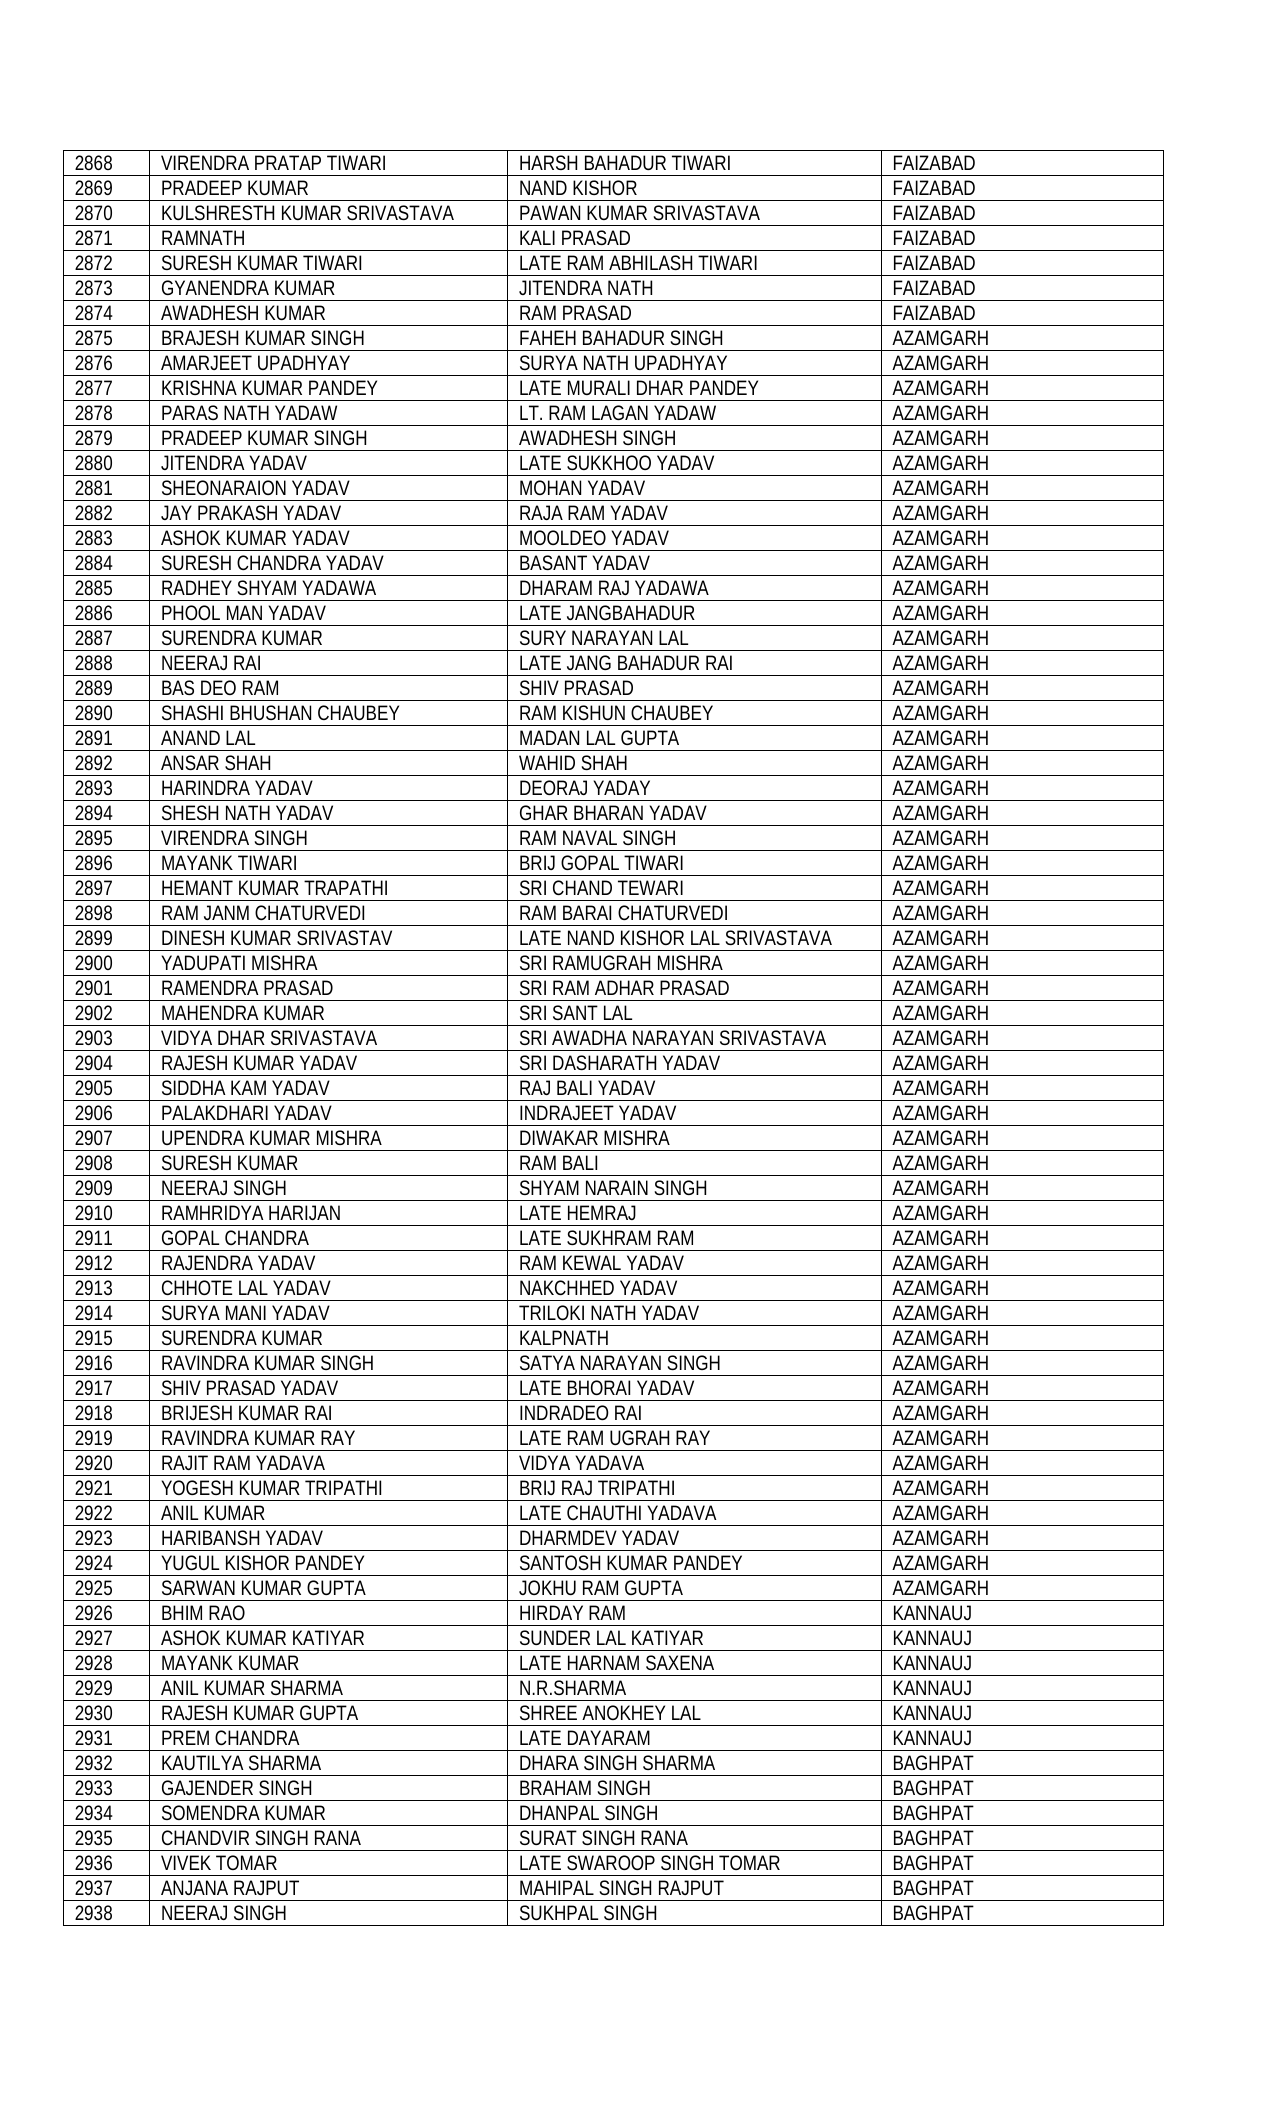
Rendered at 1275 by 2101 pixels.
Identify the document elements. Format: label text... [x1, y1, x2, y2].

table_cell BAGHPAT [882, 1826, 1163, 1850]
table_cell 2900 [64, 951, 149, 975]
table_cell 2891 [64, 726, 149, 750]
table_cell KANNAUJ [882, 1701, 1163, 1725]
table_cell AZAMGARH [882, 651, 1163, 675]
table_cell SRI RAMUGRAH MISHRA [508, 951, 881, 975]
table_cell PHOOL MAN YADAV [150, 601, 507, 625]
table_cell SURENDRA KUMAR [150, 1326, 507, 1350]
table_cell 2908 [64, 1151, 149, 1175]
table_cell SHIV PRASAD YADAV [150, 1376, 507, 1400]
table_cell RAJ BALI YADAV [508, 1076, 881, 1100]
table_cell AZAMGARH [882, 551, 1163, 575]
table_cell VIDYA YADAVA [508, 1451, 881, 1475]
table_cell HIRDAY RAM [508, 1601, 881, 1625]
table_cell 2875 [64, 326, 149, 350]
table_cell AZAMGARH [882, 351, 1163, 375]
table_cell LATE JANG BAHADUR RAI [508, 651, 881, 675]
table_cell 2903 [64, 1026, 149, 1050]
table_cell BRAJESH KUMAR SINGH [150, 326, 507, 350]
table_cell PARAS NATH YADAW [150, 401, 507, 425]
table_cell PRADEEP KUMAR [150, 176, 507, 200]
table_cell AZAMGARH [882, 926, 1163, 950]
table_cell MAYANK KUMAR [150, 1651, 507, 1675]
table_cell 2935 [64, 1826, 149, 1850]
table_cell 2896 [64, 851, 149, 875]
table_cell SURY NARAYAN LAL [508, 626, 881, 650]
table_cell 2899 [64, 926, 149, 950]
table_cell AZAMGARH [882, 1226, 1163, 1250]
table_cell AZAMGARH [882, 1101, 1163, 1125]
table_cell 2911 [64, 1226, 149, 1250]
table_cell SRI DASHARATH YADAV [508, 1051, 881, 1075]
table_cell CHHOTE LAL YADAV [150, 1276, 507, 1300]
table_cell 2902 [64, 1001, 149, 1025]
table_cell GYANENDRA KUMAR [150, 276, 507, 300]
table_cell AZAMGARH [882, 851, 1163, 875]
table_cell RAJENDRA YADAV [150, 1251, 507, 1275]
table_cell AZAMGARH [882, 326, 1163, 350]
table_cell SHREE ANOKHEY LAL [508, 1701, 881, 1725]
table_cell DHARAM RAJ YADAWA [508, 576, 881, 600]
table_cell CHANDVIR SINGH RANA [150, 1826, 507, 1850]
table_cell SRI AWADHA NARAYAN SRIVASTAVA [508, 1026, 881, 1050]
table_cell DHANPAL SINGH [508, 1801, 881, 1825]
table_cell 2924 [64, 1551, 149, 1575]
table_cell 2919 [64, 1426, 149, 1450]
table_cell RAVINDRA KUMAR RAY [150, 1426, 507, 1450]
table_cell 2874 [64, 301, 149, 325]
table_cell NAND KISHOR [508, 176, 881, 200]
table_cell FAIZABAD [882, 226, 1163, 250]
table_cell MAHENDRA KUMAR [150, 1001, 507, 1025]
table_cell ANIL KUMAR [150, 1501, 507, 1525]
table_cell SHIV PRASAD [508, 676, 881, 700]
table_cell NEERAJ SINGH [150, 1901, 507, 1925]
table_cell RAVINDRA KUMAR SINGH [150, 1351, 507, 1375]
table_cell MOHAN YADAV [508, 476, 881, 500]
table_cell AZAMGARH [882, 526, 1163, 550]
table_cell PALAKDHARI YADAV [150, 1101, 507, 1125]
table_cell 2882 [64, 501, 149, 525]
table_cell 2929 [64, 1676, 149, 1700]
table_cell GAJENDER SINGH [150, 1776, 507, 1800]
table_cell 2885 [64, 576, 149, 600]
table_cell RAJESH KUMAR YADAV [150, 1051, 507, 1075]
table_cell RADHEY SHYAM YADAWA [150, 576, 507, 600]
table_cell AZAMGARH [882, 1301, 1163, 1325]
table_cell 2876 [64, 351, 149, 375]
table_cell LATE HARNAM SAXENA [508, 1651, 881, 1675]
table_cell SURESH KUMAR TIWARI [150, 251, 507, 275]
table_cell 2889 [64, 676, 149, 700]
table_cell VIRENDRA SINGH [150, 826, 507, 850]
table_cell BHIM RAO [150, 1601, 507, 1625]
table_cell AZAMGARH [882, 751, 1163, 775]
table_cell AZAMGARH [882, 1076, 1163, 1100]
table_cell LATE CHAUTHI YADAVA [508, 1501, 881, 1525]
table_cell RAM JANM CHATURVEDI [150, 901, 507, 925]
table_cell FAIZABAD [882, 176, 1163, 200]
table_cell BAGHPAT [882, 1751, 1163, 1775]
table_cell 2905 [64, 1076, 149, 1100]
table_cell FAIZABAD [882, 251, 1163, 275]
table_cell SIDDHA KAM YADAV [150, 1076, 507, 1100]
table_cell DINESH KUMAR SRIVASTAV [150, 926, 507, 950]
table_cell 2930 [64, 1701, 149, 1725]
table_cell 2892 [64, 751, 149, 775]
table_cell MAYANK TIWARI [150, 851, 507, 875]
table_cell 2901 [64, 976, 149, 1000]
table_cell 2894 [64, 801, 149, 825]
table_cell AZAMGARH [882, 901, 1163, 925]
table_cell TRILOKI NATH YADAV [508, 1301, 881, 1325]
table_cell 2897 [64, 876, 149, 900]
table_cell RAM KISHUN CHAUBEY [508, 701, 881, 725]
table_cell 2872 [64, 251, 149, 275]
table_cell SOMENDRA KUMAR [150, 1801, 507, 1825]
table_cell HARINDRA YADAV [150, 776, 507, 800]
table_cell JITENDRA NATH [508, 276, 881, 300]
table_cell FAHEH BAHADUR SINGH [508, 326, 881, 350]
table_cell YADUPATI MISHRA [150, 951, 507, 975]
table_cell 2921 [64, 1476, 149, 1500]
table_cell 2928 [64, 1651, 149, 1675]
table_cell SRI SANT LAL [508, 1001, 881, 1025]
table_cell AZAMGARH [882, 951, 1163, 975]
table_cell BRIJESH KUMAR RAI [150, 1401, 507, 1425]
table_cell AZAMGARH [882, 1326, 1163, 1350]
table_cell AZAMGARH [882, 1201, 1163, 1225]
table_cell 2927 [64, 1626, 149, 1650]
table_cell AZAMGARH [882, 776, 1163, 800]
table_cell AZAMGARH [882, 701, 1163, 725]
table_cell AZAMGARH [882, 451, 1163, 475]
table_cell 2925 [64, 1576, 149, 1600]
table_cell SRI RAM ADHAR PRASAD [508, 976, 881, 1000]
table_cell AZAMGARH [882, 1001, 1163, 1025]
table_cell 2923 [64, 1526, 149, 1550]
table_cell SHESH NATH YADAV [150, 801, 507, 825]
table_cell 2878 [64, 401, 149, 425]
table_cell 2922 [64, 1501, 149, 1525]
table_cell 2869 [64, 176, 149, 200]
table_cell 2909 [64, 1176, 149, 1200]
table_cell VIDYA DHAR SRIVASTAVA [150, 1026, 507, 1050]
table_cell RAM NAVAL SINGH [508, 826, 881, 850]
table_cell AZAMGARH [882, 1351, 1163, 1375]
table_cell JAY PRAKASH YADAV [150, 501, 507, 525]
table_cell LATE BHORAI YADAV [508, 1376, 881, 1400]
table_cell SURYA NATH UPADHYAY [508, 351, 881, 375]
table_cell 2893 [64, 776, 149, 800]
table_cell HEMANT KUMAR TRAPATHI [150, 876, 507, 900]
table_cell 2934 [64, 1801, 149, 1825]
table_cell HARSH BAHADUR TIWARI [508, 151, 881, 175]
table_cell KALI PRASAD [508, 226, 881, 250]
table_cell AZAMGARH [882, 976, 1163, 1000]
table_cell SHEONARAION YADAV [150, 476, 507, 500]
table_cell RAJESH KUMAR GUPTA [150, 1701, 507, 1725]
table_cell LATE JANGBAHADUR [508, 601, 881, 625]
table_cell PAWAN KUMAR SRIVASTAVA [508, 201, 881, 225]
table_cell YUGUL KISHOR PANDEY [150, 1551, 507, 1575]
table_cell LATE MURALI DHAR PANDEY [508, 376, 881, 400]
table_cell SURESH KUMAR [150, 1151, 507, 1175]
table_cell SARWAN KUMAR GUPTA [150, 1576, 507, 1600]
table_cell 2888 [64, 651, 149, 675]
table_cell LATE NAND KISHOR LAL SRIVASTAVA [508, 926, 881, 950]
table_cell 2936 [64, 1851, 149, 1875]
table_cell FAIZABAD [882, 276, 1163, 300]
table_cell 2907 [64, 1126, 149, 1150]
table_cell BASANT YADAV [508, 551, 881, 575]
table_cell JOKHU RAM GUPTA [508, 1576, 881, 1600]
table_cell AZAMGARH [882, 501, 1163, 525]
table_cell KULSHRESTH KUMAR SRIVASTAVA [150, 201, 507, 225]
table_cell 2932 [64, 1751, 149, 1775]
table_cell 2913 [64, 1276, 149, 1300]
table_cell AZAMGARH [882, 1051, 1163, 1075]
table_cell AZAMGARH [882, 676, 1163, 700]
table_cell 2910 [64, 1201, 149, 1225]
table_cell AZAMGARH [882, 826, 1163, 850]
table_cell AZAMGARH [882, 1451, 1163, 1475]
table_cell VIVEK TOMAR [150, 1851, 507, 1875]
table_cell AZAMGARH [882, 476, 1163, 500]
table_cell DEORAJ YADAY [508, 776, 881, 800]
table_cell ANAND LAL [150, 726, 507, 750]
table_cell AMARJEET UPADHYAY [150, 351, 507, 375]
table_cell LATE RAM ABHILASH TIWARI [508, 251, 881, 275]
table_cell BAGHPAT [882, 1776, 1163, 1800]
table_cell BAGHPAT [882, 1901, 1163, 1925]
table_cell KALPNATH [508, 1326, 881, 1350]
table_cell 2877 [64, 376, 149, 400]
table_cell RAMNATH [150, 226, 507, 250]
table_cell MADAN LAL GUPTA [508, 726, 881, 750]
table_cell AZAMGARH [882, 576, 1163, 600]
table_cell LATE RAM UGRAH RAY [508, 1426, 881, 1450]
table_cell SURENDRA KUMAR [150, 626, 507, 650]
table_cell SUNDER LAL KATIYAR [508, 1626, 881, 1650]
table_cell 2881 [64, 476, 149, 500]
table_cell AZAMGARH [882, 1276, 1163, 1300]
table_cell 2938 [64, 1901, 149, 1925]
table_cell WAHID SHAH [508, 751, 881, 775]
table_cell DIWAKAR MISHRA [508, 1126, 881, 1150]
table_cell LATE SUKKHOO YADAV [508, 451, 881, 475]
table_cell AWADHESH SINGH [508, 426, 881, 450]
table_cell AZAMGARH [882, 1126, 1163, 1150]
table_cell SHASHI BHUSHAN CHAUBEY [150, 701, 507, 725]
table_cell KANNAUJ [882, 1626, 1163, 1650]
table_cell 2880 [64, 451, 149, 475]
table_cell AZAMGARH [882, 1026, 1163, 1050]
table_cell 2870 [64, 201, 149, 225]
table_cell 2871 [64, 226, 149, 250]
table_cell ANIL KUMAR SHARMA [150, 1676, 507, 1700]
table_cell SATYA NARAYAN SINGH [508, 1351, 881, 1375]
table_cell DHARA SINGH SHARMA [508, 1751, 881, 1775]
table_cell 2926 [64, 1601, 149, 1625]
table_cell 2918 [64, 1401, 149, 1425]
table_cell RAMENDRA PRASAD [150, 976, 507, 1000]
table_cell ASHOK KUMAR YADAV [150, 526, 507, 550]
table_cell 2895 [64, 826, 149, 850]
table_cell FAIZABAD [882, 201, 1163, 225]
table_cell LT. RAM LAGAN YADAW [508, 401, 881, 425]
table_cell 2912 [64, 1251, 149, 1275]
table_cell SRI CHAND TEWARI [508, 876, 881, 900]
table_cell KRISHNA KUMAR PANDEY [150, 376, 507, 400]
table_cell SUKHPAL SINGH [508, 1901, 881, 1925]
table_cell MAHIPAL SINGH RAJPUT [508, 1876, 881, 1900]
table_cell SURESH CHANDRA YADAV [150, 551, 507, 575]
table_cell NAKCHHED YADAV [508, 1276, 881, 1300]
table_cell RAMHRIDYA HARIJAN [150, 1201, 507, 1225]
table_cell AZAMGARH [882, 426, 1163, 450]
table_cell AWADHESH KUMAR [150, 301, 507, 325]
table_cell 2898 [64, 901, 149, 925]
table_cell PRADEEP KUMAR SINGH [150, 426, 507, 450]
table_cell MOOLDEO YADAV [508, 526, 881, 550]
table_cell VIRENDRA PRATAP TIWARI [150, 151, 507, 175]
table_cell NEERAJ SINGH [150, 1176, 507, 1200]
table_cell SURAT SINGH RANA [508, 1826, 881, 1850]
table_cell FAIZABAD [882, 151, 1163, 175]
table_cell SANTOSH KUMAR PANDEY [508, 1551, 881, 1575]
table_cell 2917 [64, 1376, 149, 1400]
table_cell AZAMGARH [882, 726, 1163, 750]
table_cell UPENDRA KUMAR MISHRA [150, 1126, 507, 1150]
table_cell 2916 [64, 1351, 149, 1375]
table_cell INDRADEO RAI [508, 1401, 881, 1425]
table_cell HARIBANSH YADAV [150, 1526, 507, 1550]
table_cell 2886 [64, 601, 149, 625]
table_cell 2906 [64, 1101, 149, 1125]
table_cell AZAMGARH [882, 1501, 1163, 1525]
table_cell 2890 [64, 701, 149, 725]
table_cell SHYAM NARAIN SINGH [508, 1176, 881, 1200]
table_cell KANNAUJ [882, 1601, 1163, 1625]
table_cell LATE SUKHRAM RAM [508, 1226, 881, 1250]
table_cell RAM PRASAD [508, 301, 881, 325]
table_cell 2914 [64, 1301, 149, 1325]
table_cell AZAMGARH [882, 601, 1163, 625]
table_cell AZAMGARH [882, 876, 1163, 900]
table_cell INDRAJEET YADAV [508, 1101, 881, 1125]
table_cell AZAMGARH [882, 1176, 1163, 1200]
table_cell AZAMGARH [882, 1376, 1163, 1400]
table_cell AZAMGARH [882, 1551, 1163, 1575]
table_cell KAUTILYA SHARMA [150, 1751, 507, 1775]
table_cell AZAMGARH [882, 626, 1163, 650]
table_cell ANJANA RAJPUT [150, 1876, 507, 1900]
table_cell KANNAUJ [882, 1726, 1163, 1750]
table_cell FAIZABAD [882, 301, 1163, 325]
table_cell 2873 [64, 276, 149, 300]
table_cell BRIJ RAJ TRIPATHI [508, 1476, 881, 1500]
table_cell 2884 [64, 551, 149, 575]
table_cell JITENDRA YADAV [150, 451, 507, 475]
table_cell KANNAUJ [882, 1651, 1163, 1675]
table_cell YOGESH KUMAR TRIPATHI [150, 1476, 507, 1500]
table_cell RAJIT RAM YADAVA [150, 1451, 507, 1475]
table_cell GHAR BHARAN YADAV [508, 801, 881, 825]
table_cell AZAMGARH [882, 1576, 1163, 1600]
table_cell BAS DEO RAM [150, 676, 507, 700]
table_cell AZAMGARH [882, 1426, 1163, 1450]
table_cell RAJA RAM YADAV [508, 501, 881, 525]
table_cell 2868 [64, 151, 149, 175]
table_cell BAGHPAT [882, 1801, 1163, 1825]
table_cell 2931 [64, 1726, 149, 1750]
table_cell RAM BALI [508, 1151, 881, 1175]
table_cell NEERAJ RAI [150, 651, 507, 675]
table_cell AZAMGARH [882, 1251, 1163, 1275]
table_cell BAGHPAT [882, 1876, 1163, 1900]
table_cell AZAMGARH [882, 801, 1163, 825]
table_cell LATE HEMRAJ [508, 1201, 881, 1225]
table_cell AZAMGARH [882, 1401, 1163, 1425]
table_cell 2937 [64, 1876, 149, 1900]
table_cell N.R.SHARMA [508, 1676, 881, 1700]
table_cell 2933 [64, 1776, 149, 1800]
table_cell RAM BARAI CHATURVEDI [508, 901, 881, 925]
table_cell AZAMGARH [882, 401, 1163, 425]
table_cell DHARMDEV YADAV [508, 1526, 881, 1550]
table_cell BRIJ GOPAL TIWARI [508, 851, 881, 875]
table_cell AZAMGARH [882, 376, 1163, 400]
table_cell LATE SWAROOP SINGH TOMAR [508, 1851, 881, 1875]
table_cell 2887 [64, 626, 149, 650]
table_cell AZAMGARH [882, 1526, 1163, 1550]
table_cell 2915 [64, 1326, 149, 1350]
table_cell ASHOK KUMAR KATIYAR [150, 1626, 507, 1650]
table_cell ANSAR SHAH [150, 751, 507, 775]
table_cell LATE DAYARAM [508, 1726, 881, 1750]
table_cell 2904 [64, 1051, 149, 1075]
table_cell BAGHPAT [882, 1851, 1163, 1875]
table_cell GOPAL CHANDRA [150, 1226, 507, 1250]
table_cell 2879 [64, 426, 149, 450]
table_cell KANNAUJ [882, 1676, 1163, 1700]
table_cell 2920 [64, 1451, 149, 1475]
table_cell AZAMGARH [882, 1476, 1163, 1500]
table_cell PREM CHANDRA [150, 1726, 507, 1750]
table_cell SURYA MANI YADAV [150, 1301, 507, 1325]
table_cell AZAMGARH [882, 1151, 1163, 1175]
table_cell RAM KEWAL YADAV [508, 1251, 881, 1275]
table_cell 2883 [64, 526, 149, 550]
table_cell BRAHAM SINGH [508, 1776, 881, 1800]
